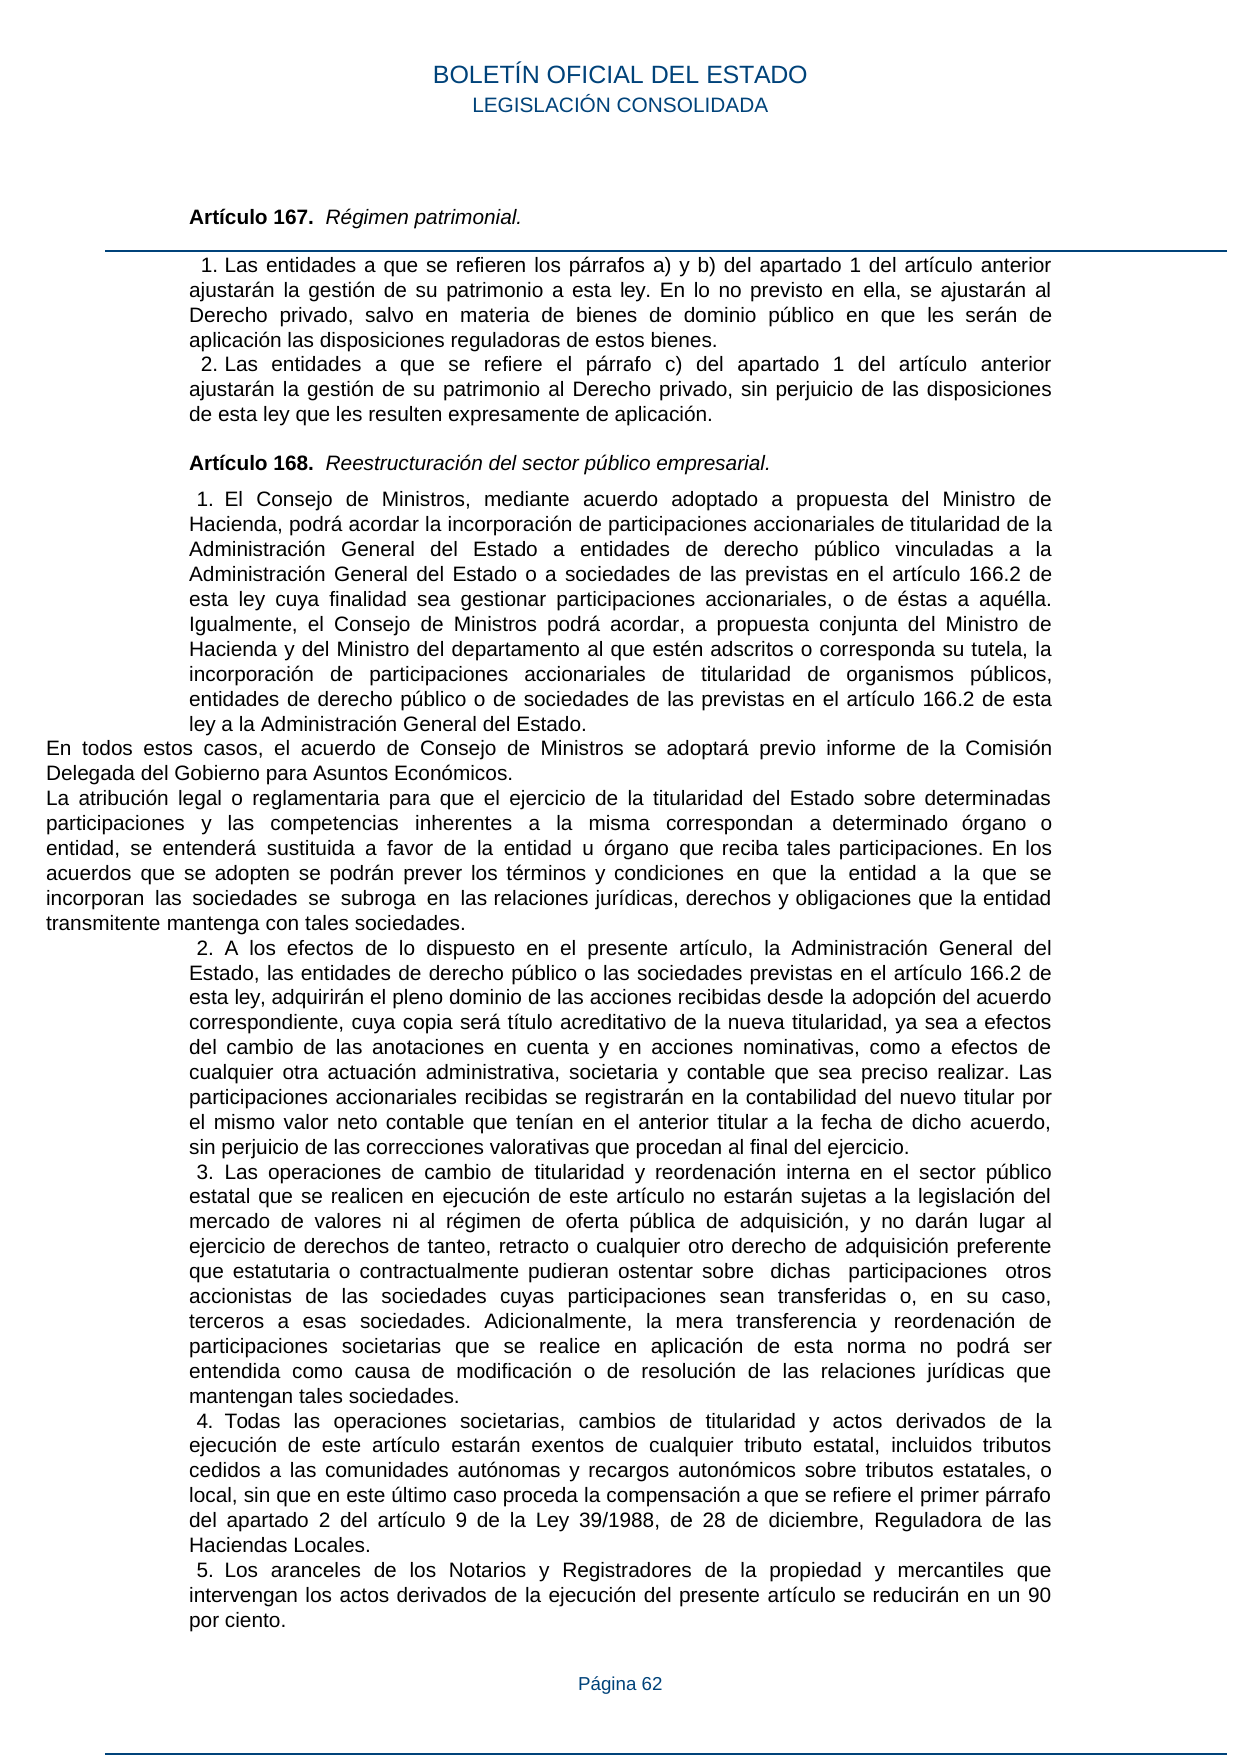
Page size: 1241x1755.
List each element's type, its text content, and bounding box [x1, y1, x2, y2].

text Artículo 167. Régimen patrimonial. [189, 205, 1195, 229]
list Los aranceles de los Notarios y Registradores de la propiedad y mercantiles que intervengan los actos derivados de la ejecución del presente artículo se reducirán en un 90 por ciento. [161, 1558, 1052, 1632]
list [165, 242, 1052, 250]
list Todas las operaciones societarias, cambios de titularidad y actos derivados de la ejecución de este artículo estarán exentos de cualquier tributo estatal, incluidos tributos cedidos a las comunidades autónomas y recargos autonómicos sobre tributos estatales, o local, sin que en este último caso proceda la compensación a que se refiere el primer párrafo del apartado 2 del artículo 9 de la Ley 39/1988, de 28 de diciembre, Reguladora de las Haciendas Locales. [161, 1408, 1052, 1557]
text Artículo 168. Reestructuración del sector público empresarial. [189, 451, 1195, 474]
list A los efectos de lo dispuesto en el presente artículo, la Administración General del Estado, las entidades de derecho público o las sociedades previstas en el artículo 166.2 de esta ley, adquirirán el pleno dominio de las acciones recibidas desde la adopción del acuerdo correspondiente, cuya copia será título acreditativo de la nueva titularidad, ya sea a efectos del cambio de las anotaciones en cuenta y en acciones nominativas, como a efectos de cualquier otra actuación administrativa, societaria y contable que sea preciso realizar. Las participaciones accionariales recibidas se registrarán en la contabilidad del nuevo titular por el mismo valor neto contable que tenían en el anterior titular a la fecha de dicho acuerdo, sin perjuicio de las correcciones valorativas que procedan al final del ejercicio. [161, 935, 1052, 1158]
list Las entidades a que se refiere el párrafo c) del apartado 1 del artículo anterior ajustarán la gestión de su patrimonio al Derecho privado, sin perjuicio de las disposiciones de esta ley que les resulten expresamente de aplicación. [165, 352, 1052, 426]
text La atribución legal o reglamentaria para que el ejercicio de la titularidad del Estado sobre determinadas participaciones y las competencias inherentes a la misma correspondan a determinado órgano o entidad, se entenderá sustituida a favor de la entidad u órgano que reciba tales participaciones. En los acuerdos que se adopten se podrán prever los términos y condiciones en que la entidad a la que se incorporan las sociedades se subroga en las relaciones jurídicas, derechos y obligaciones que la entidad transmitente mantenga con tales sociedades. [46, 786, 1052, 934]
list El Consejo de Ministros, mediante acuerdo adoptado a propuesta del Ministro de Hacienda, podrá acordar la incorporación de participaciones accionariales de titularidad de la Administración General del Estado a entidades de derecho público vinculadas a la Administración General del Estado o a sociedades de las previstas en el artículo 166.2 de esta ley cuya finalidad sea gestionar participaciones accionariales, o de éstas a aquélla. Igualmente, el Consejo de Ministros podrá acordar, a propuesta conjunta del Ministro de Hacienda y del Ministro del departamento al que estén adscritos o corresponda su tutela, la incorporación de participaciones accionariales de titularidad de organismos públicos, entidades de derecho público o de sociedades de las previstas en el artículo 166.2 de esta ley a la Administración General del Estado. [161, 487, 1052, 735]
text En todos estos casos, el acuerdo de Consejo de Ministros se adoptará previo informe de la Comisión Delegada del Gobierno para Asuntos Económicos. [46, 736, 1052, 785]
list Las entidades a que se refieren los párrafos a) y b) del apartado 1 del artículo anterior ajustarán la gestión de su patrimonio a esta ley. En lo no previsto en ella, se ajustarán al Derecho privado, salvo en materia de bienes de dominio público en que les serán de aplicación las disposiciones reguladoras de estos bienes. [165, 252, 1052, 351]
list Las operaciones de cambio de titularidad y reordenación interna en el sector público estatal que se realicen en ejecución de este artículo no estarán sujetas a la legislación del mercado de valores ni al régimen de oferta pública de adquisición, y no darán lugar al ejercicio de derechos de tanteo, retracto o cualquier otro derecho de adquisición preferente que estatutaria o contractualmente pudieran ostentar sobre dichas participaciones otros accionistas de las sociedades cuyas participaciones sean transferidas o, en su caso, terceros a esas sociedades. Adicionalmente, la mera transferencia y reordenación de participaciones societarias que se realice en aplicación de esta norma no podrá ser entendida como causa de modificación o de resolución de las relaciones jurídicas que mantengan tales sociedades. [161, 1159, 1052, 1407]
